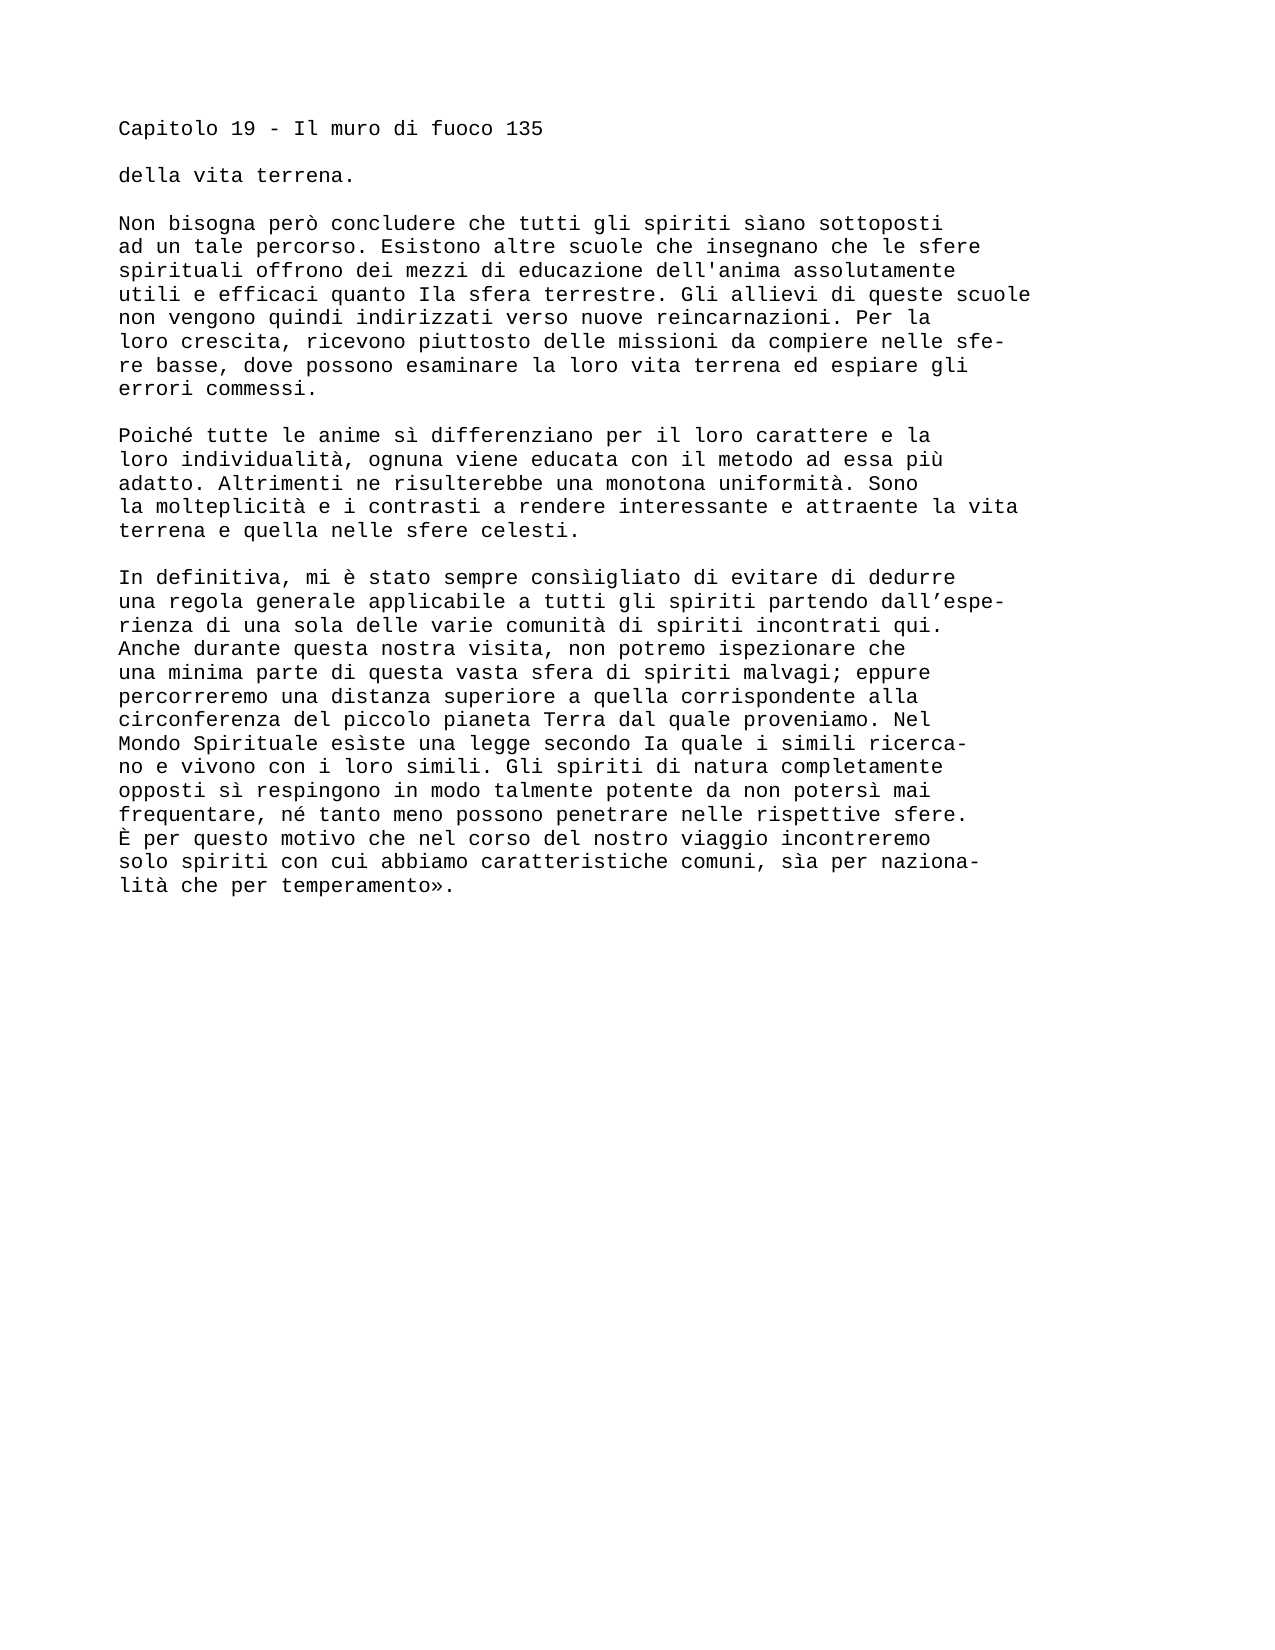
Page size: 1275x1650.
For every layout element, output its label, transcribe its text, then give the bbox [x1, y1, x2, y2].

text loro individualità, ognuna viene educata con il metodo ad essa più [118, 449, 1157, 473]
text loro crescita, ricevono piuttosto delle missioni da compiere nelle sfe- [118, 331, 1157, 354]
text Poiché tutte le anime sì differenziano per il loro carattere e la [118, 426, 1157, 449]
text frequentare, né tanto meno possono penetrare nelle rispettive sfere. [118, 804, 1157, 827]
text non vengono quindi indirizzati verso nuove reincarnazioni. Per la [118, 307, 1157, 331]
text della vita terrena. [118, 165, 1157, 189]
text spirituali offrono dei mezzi di educazione dell'anima assolutamente [118, 260, 1157, 284]
text no e vivono con i loro simili. Gli spiriti di natura completamente [118, 757, 1157, 780]
text rienza di una sola delle varie comunità di spiriti incontrati qui. [118, 615, 1157, 638]
text Mondo Spirituale esìste una legge secondo Ia quale i simili ricerca- [118, 733, 1157, 757]
text una regola generale applicabile a tutti gli spiriti partendo dall’espe- [118, 591, 1157, 615]
text In definitiva, mi è stato sempre consìigliato di evitare di dedurre [118, 567, 1157, 591]
text percorreremo una distanza superiore a quella corrispondente alla [118, 686, 1157, 709]
text utili e efficaci quanto Ila sfera terrestre. Gli allievi di queste scuole [118, 284, 1157, 307]
text opposti sì respingono in modo talmente potente da non potersì mai [118, 780, 1157, 804]
text È per questo motivo che nel corso del nostro viaggio incontreremo [118, 827, 1157, 851]
text Capitolo 19 - Il muro di fuoco 135 [118, 118, 1157, 142]
text ad un tale percorso. Esistono altre scuole che insegnano che le sfere [118, 236, 1157, 260]
text una minima parte di questa vasta sfera di spiriti malvagi; eppure [118, 662, 1157, 686]
text circonferenza del piccolo pianeta Terra dal quale proveniamo. Nel [118, 709, 1157, 733]
text terrena e quella nelle sfere celesti. [118, 520, 1157, 544]
text adatto. Altrimenti ne risulterebbe una monotona uniformità. Sono [118, 473, 1157, 496]
text re basse, dove possono esaminare la loro vita terrena ed espiare gli [118, 354, 1157, 378]
text la molteplicità e i contrasti a rendere interessante e attraente la vita [118, 496, 1157, 520]
text Anche durante questa nostra visita, non potremo ispezionare che [118, 638, 1157, 662]
text errori commessi. [118, 378, 1157, 402]
text solo spiriti con cui abbiamo caratteristiche comuni, sìa per naziona- [118, 851, 1157, 875]
text Non bisogna però concludere che tutti gli spiriti sìano sottoposti [118, 213, 1157, 236]
text lità che per temperamento». [118, 875, 1157, 898]
